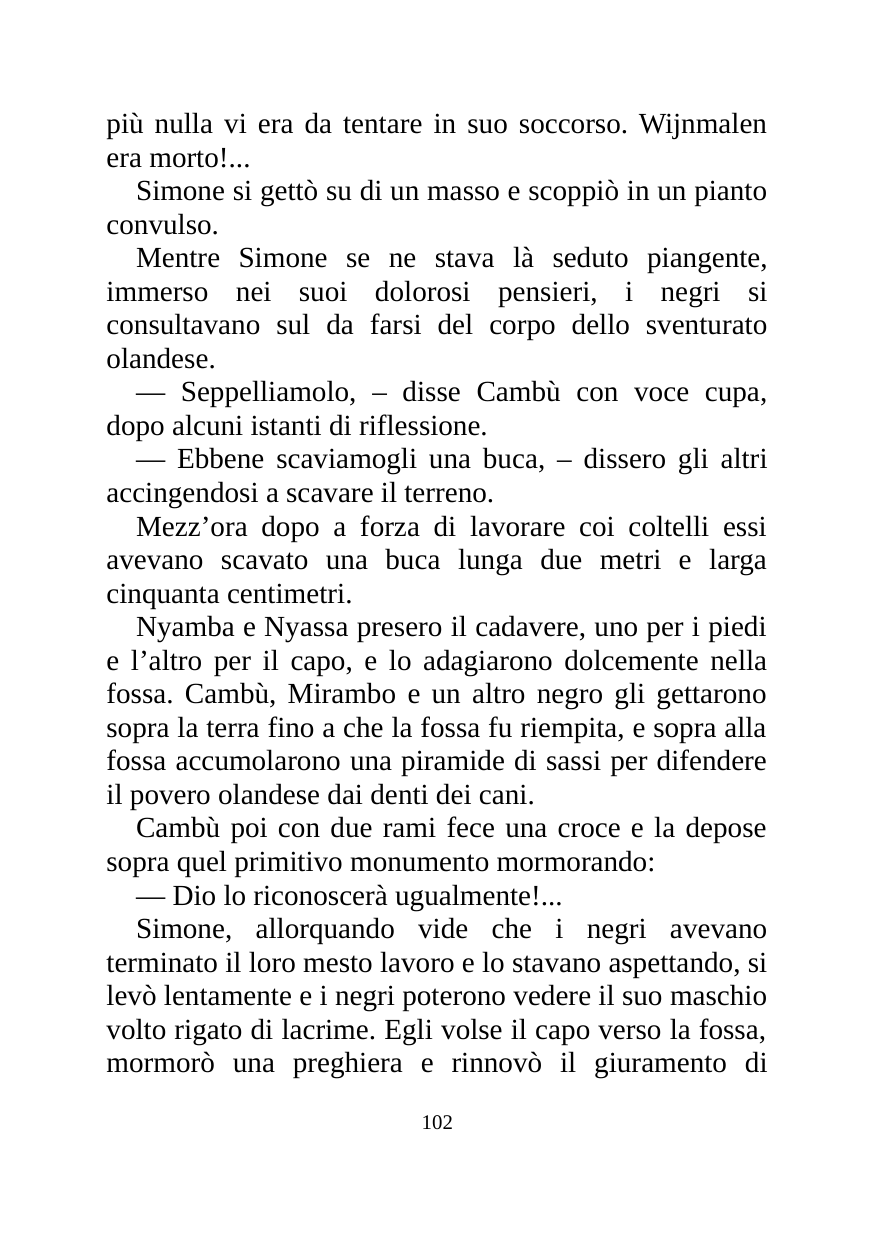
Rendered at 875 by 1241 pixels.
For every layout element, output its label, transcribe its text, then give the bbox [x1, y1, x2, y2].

text Mezz’ora dopo a forza di lavorare coi coltelli essi avevano scavato una buca lunga due metri e larga cinquanta centimetri. [106, 509, 768, 609]
text Simone si gettò su di un masso e scoppiò in un pianto convulso. [106, 173, 768, 240]
text più nulla vi era da tentare in suo soccorso. Wijnmalen era morto!... [106, 106, 768, 173]
text Cambù poi con due rami fece una croce e la depose sopra quel primitivo monumento mormorando: [106, 811, 768, 878]
text Nyamba e Nyassa presero il cadavere, uno per i piedi e l’altro per il capo, e lo adagiarono dolcemente nella fossa. Cambù, Mirambo e un altro negro gli gettarono sopra la terra fino a che la fossa fu riempita, e sopra alla fossa accumolarono una piramide di sassi per difendere il povero olandese dai denti dei cani. [106, 609, 768, 811]
text — Ebbene scaviamogli una buca, – dissero gli altri accingendosi a scavare il terreno. [106, 442, 768, 509]
text — Seppelliamolo, – disse Cambù con voce cupa, dopo alcuni istanti di riflessione. [106, 374, 768, 442]
text — Dio lo riconoscerà ugualmente!... [106, 878, 768, 911]
text Mentre Simone se ne stava là seduto piangente, immerso nei suoi dolorosi pensieri, i negri si consultavano sul da farsi del corpo dello sventurato olandese. [106, 240, 768, 374]
text Simone, allorquando vide che i negri avevano terminato il loro mesto lavoro e lo stavano aspettando, si levò lentamente e i negri poterono vedere il suo maschio volto rigato di lacrime. Egli volse il capo verso la fossa, mormorò una preghiera e rinnovò il giuramento di [106, 911, 768, 1079]
